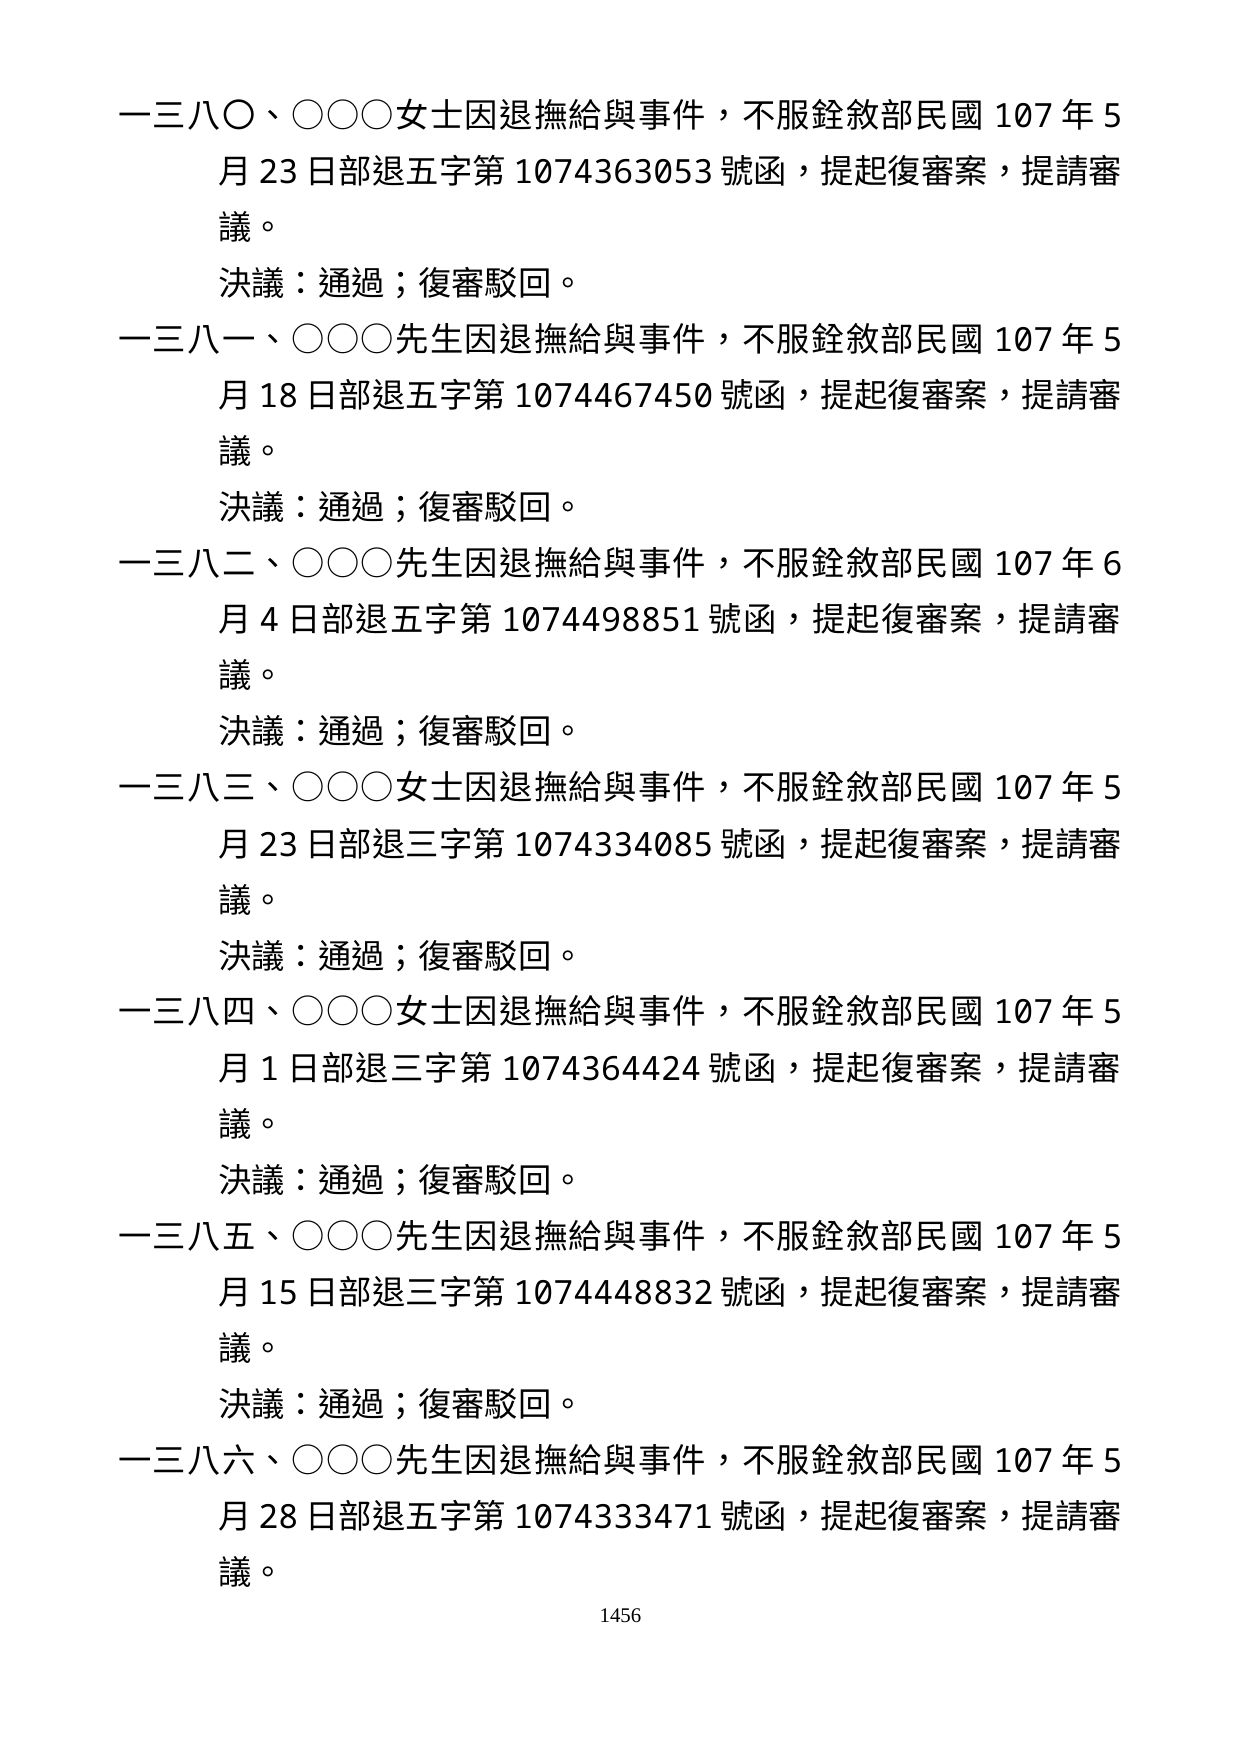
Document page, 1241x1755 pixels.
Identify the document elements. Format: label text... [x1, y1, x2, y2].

text 一三八二、○○○先生因退撫給與事件，不服銓敘部民國107年6月4日部退五字第1074498851號函，提起復審案，提請審議。 [118, 537, 1122, 697]
text 一三八〇、○○○女士因退撫給與事件，不服銓敘部民國107年5月23日部退五字第1074363053號函，提起復審案，提請審議。 [118, 89, 1122, 249]
text 一三八五、○○○先生因退撫給與事件，不服銓敘部民國107年5月15日部退三字第1074448832號函，提起復審案，提請審議。 [118, 1209, 1122, 1370]
text 一三八三、○○○女士因退撫給與事件，不服銓敘部民國107年5月23日部退三字第1074334085號函，提起復審案，提請審議。 [118, 761, 1122, 922]
text 決議：通過；復審駁回。 [218, 705, 1122, 753]
text 一三八六、○○○先生因退撫給與事件，不服銓敘部民國107年5月28日部退五字第1074333471號函，提起復審案，提請審議。 [118, 1434, 1122, 1594]
text 決議：通過；復審駁回。 [218, 481, 1122, 529]
text 一三八四、○○○女士因退撫給與事件，不服銓敘部民國107年5月1日部退三字第1074364424號函，提起復審案，提請審議。 [118, 985, 1122, 1146]
text 決議：通過；復審駁回。 [218, 929, 1122, 978]
text 決議：通過；復審駁回。 [218, 1153, 1122, 1202]
text 一三八一、○○○先生因退撫給與事件，不服銓敘部民國107年5月18日部退五字第1074467450號函，提起復審案，提請審議。 [118, 313, 1122, 473]
text 決議：通過；復審駁回。 [218, 1378, 1122, 1426]
text 決議：通過；復審駁回。 [218, 257, 1122, 305]
